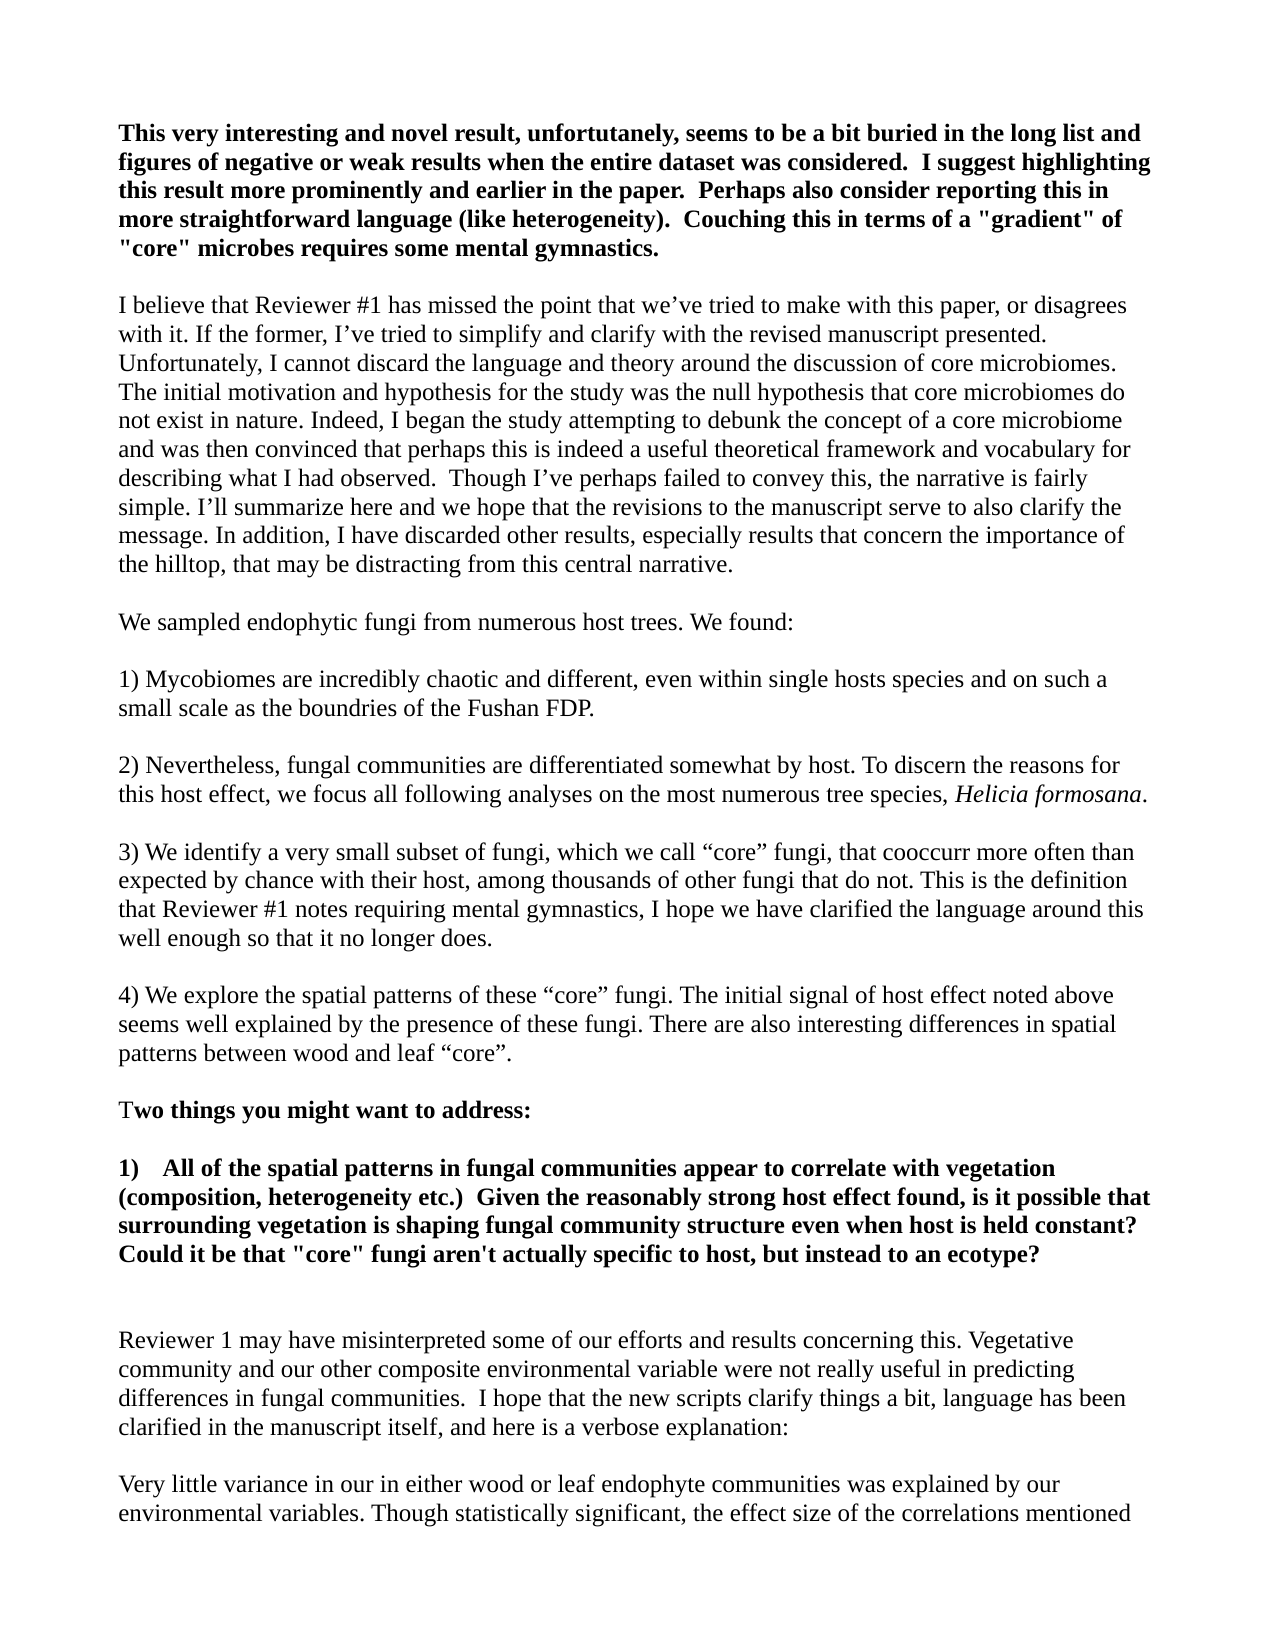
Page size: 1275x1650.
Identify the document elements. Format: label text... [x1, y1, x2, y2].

text Very little variance in our in either wood or leaf endophyte communities was explained by our environmental variables. Though statistically significant, the effect size of the correlations mentioned [118, 1469, 1157, 1527]
text This very interesting and novel result, unfortutanely, seems to be a bit buried in the long list and figures of negative or weak results when the entire dataset was considered. I suggest highlighting this result more prominently and earlier in the paper. Perhaps also consider reporting this in more straightforward language (like heterogeneity). Couching this in terms of a "gradient" of "core" microbes requires some mental gymnastics. [118, 118, 1157, 291]
text 4) We explore the spatial patterns of these “core” fungi. The initial signal of host effect noted above seems well explained by the presence of these fungi. There are also interesting differences in spatial patterns between wood and leaf “core”. [118, 981, 1157, 1067]
text Reviewer 1 may have misinterpreted some of our efforts and results concerning this. Vegetative community and our other composite environmental variable were not really useful in predicting differences in fungal communities. I hope that the new scripts clarify things a bit, language has been clarified in the manuscript itself, and here is a verbose explanation: [118, 1326, 1157, 1441]
text 1) Mycobiomes are incredibly chaotic and different, even within single hosts species and on such a small scale as the boundries of the Fushan FDP. [118, 664, 1157, 722]
text I believe that Reviewer #1 has missed the point that we’ve tried to make with this paper, or disagrees with it. If the former, I’ve tried to simplify and clarify with the revised manuscript presented. Unfortunately, I cannot discard the language and theory around the discussion of core microbiomes. The initial motivation and hypothesis for the study was the null hypothesis that core microbiomes do not exist in nature. Indeed, I began the study attempting to debunk the concept of a core microbiome and was then convinced that perhaps this is indeed a useful theoretical framework and vocabulary for describing what I had observed. Though I’ve perhaps failed to convey this, the narrative is fairly simple. I’ll summarize here and we hope that the revisions to the manuscript serve to also clarify the message. In addition, I have discarded other results, especially results that concern the importance of the hilltop, that may be distracting from this central narrative. [118, 291, 1157, 578]
text 2) Nevertheless, fungal communities are differentiated somewhat by host. To discern the reasons for this host effect, we focus all following analyses on the most numerous tree species, Helicia formosana. [118, 751, 1157, 808]
text 3) We identify a very small subset of fungi, which we call “core” fungi, that cooccurr more often than expected by chance with their host, among thousands of other fungi that do not. This is the definition that Reviewer #1 notes requiring mental gymnastics, I hope we have clarified the language around this well enough so that it no longer does. [118, 837, 1157, 952]
text We sampled endophytic fungi from numerous host trees. We found: [118, 607, 1157, 636]
text Two things you might want to address: 1) All of the spatial patterns in fungal communities appear to correlate with vegetation (composition, heterogeneity etc.) Given the reasonably strong host effect found, is it possible that surrounding vegetation is shaping fungal community structure even when host is held constant? Could it be that "core" fungi aren't actually specific to host, but instead to an ecotype? [118, 1067, 1157, 1297]
